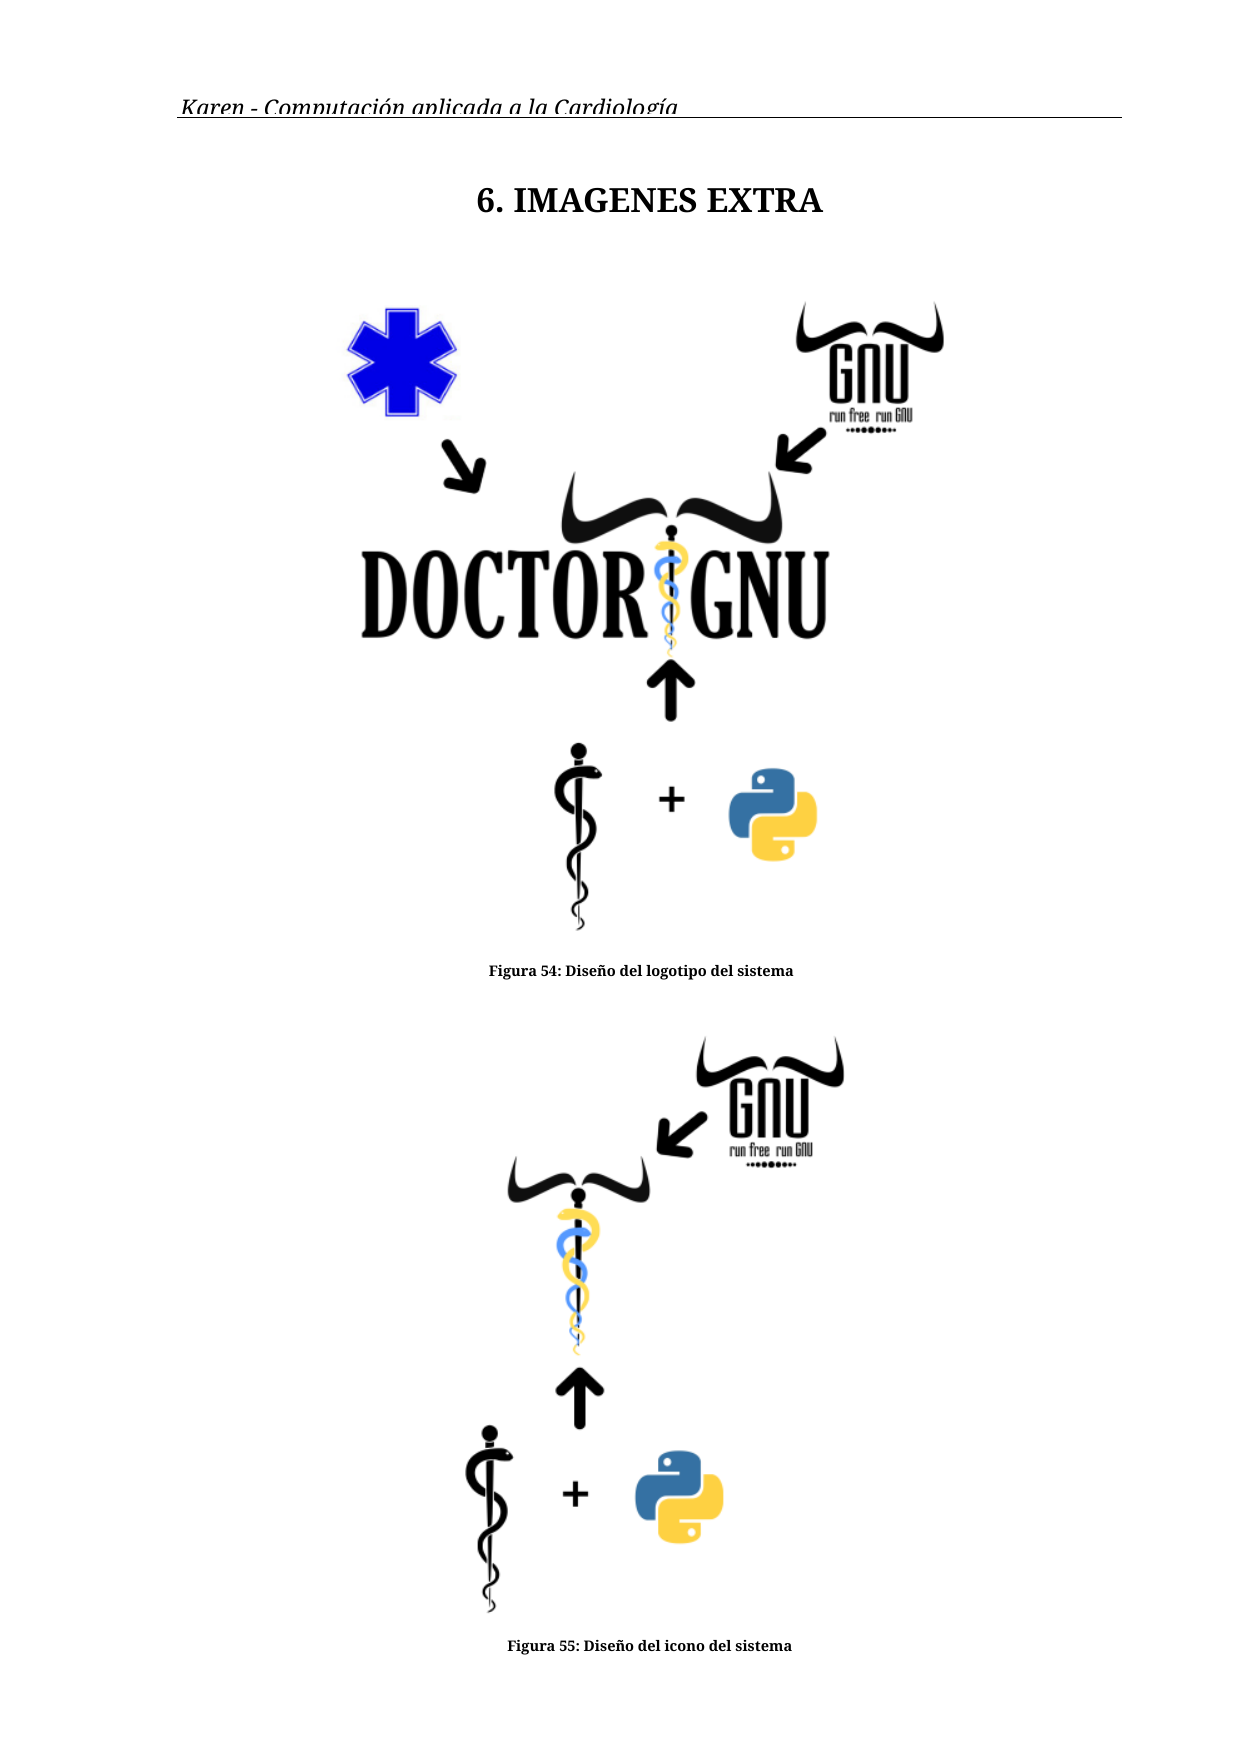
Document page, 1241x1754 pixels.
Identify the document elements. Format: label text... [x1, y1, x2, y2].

picture [439, 1035, 860, 1632]
list imagenes extra [177, 177, 1122, 222]
text Figura 55: Diseño del icono del sistema [439, 1632, 859, 1656]
picture [298, 254, 985, 957]
list Figura 54: Diseño del logotipo del sistema [298, 957, 984, 981]
